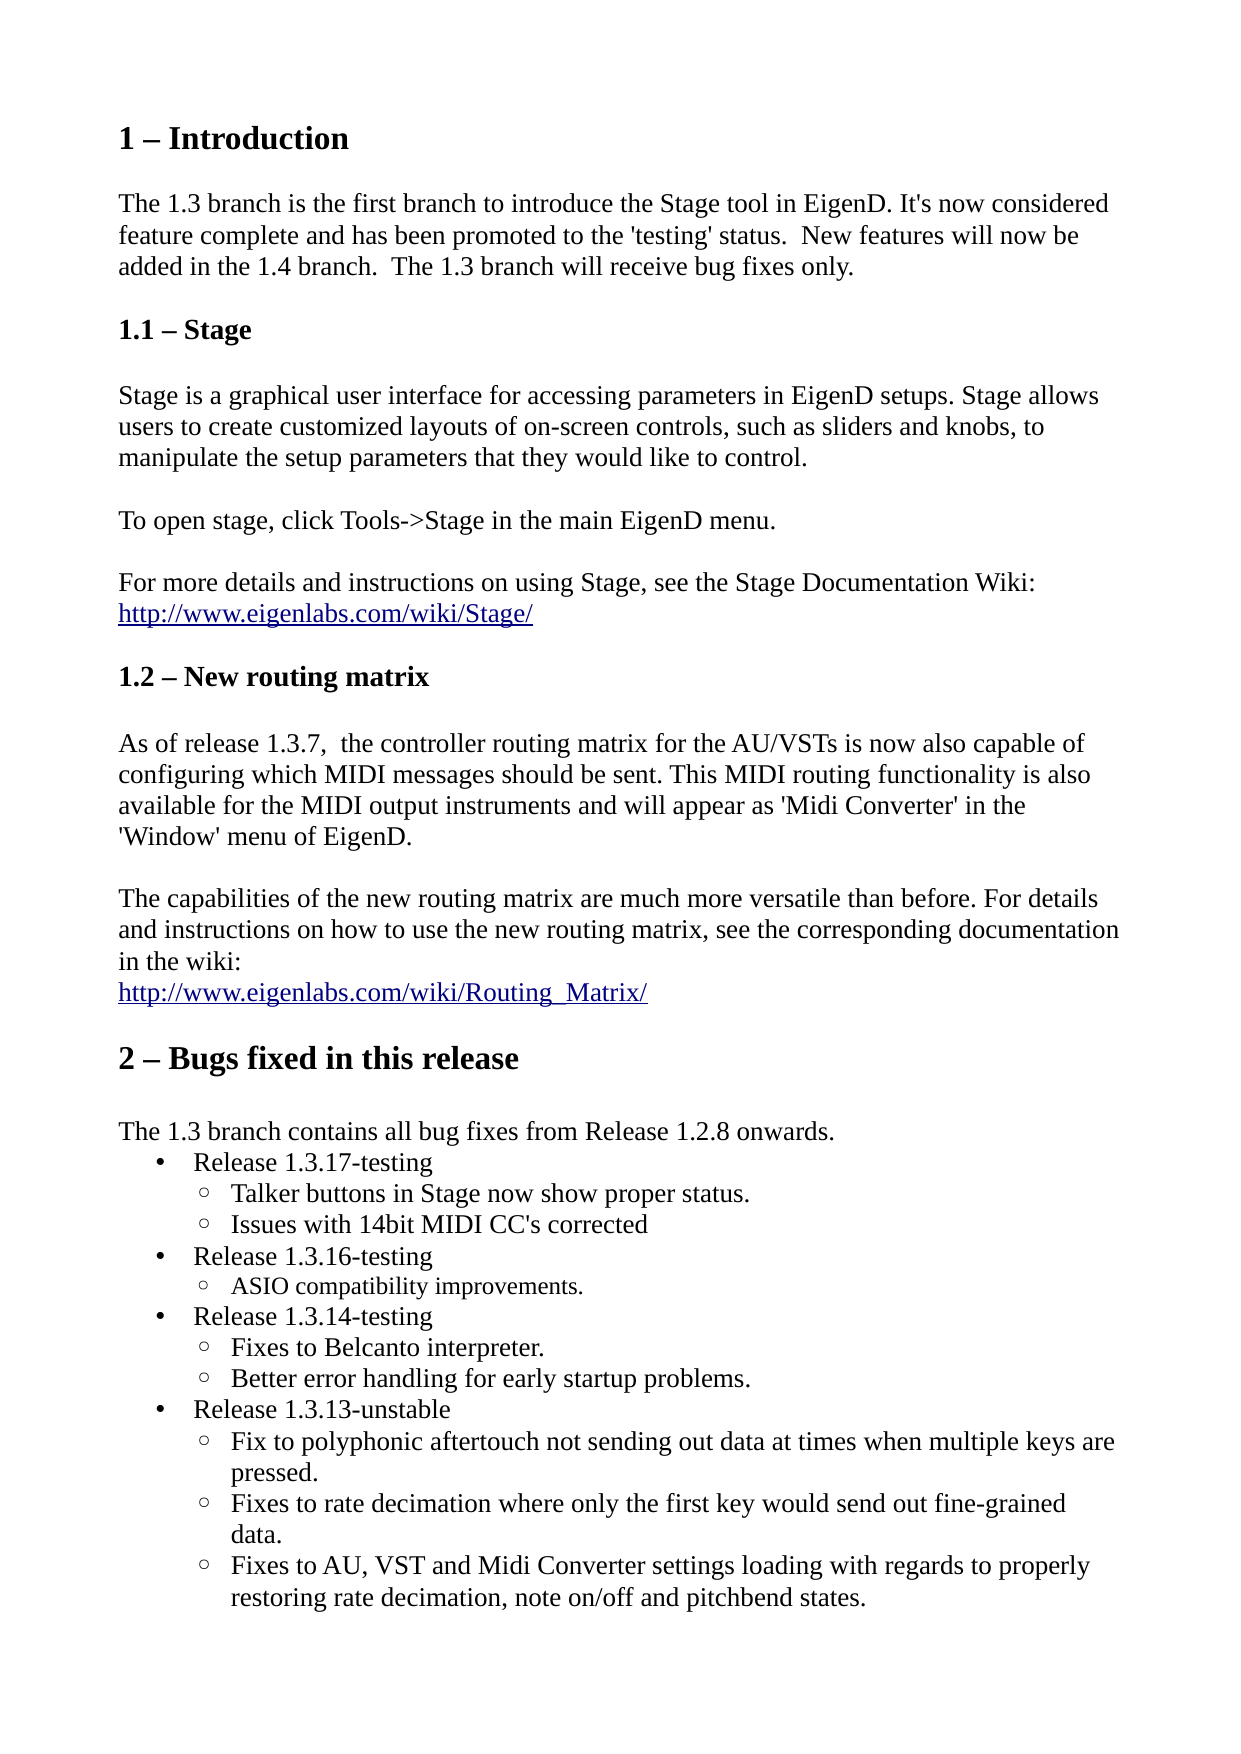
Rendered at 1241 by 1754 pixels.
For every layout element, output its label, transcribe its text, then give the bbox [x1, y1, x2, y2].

list Fixes to rate decimation where only the first key would send out fine-grained data. [193, 1487, 1122, 1549]
text To open stage, click Tools->Stage in the main EigenD menu. [118, 504, 1122, 535]
text 2 – Bugs fixed in this release [118, 1038, 1122, 1076]
list Talker buttons in Stage now show proper status. [193, 1177, 1122, 1208]
text Stage is a graphical user interface for accessing parameters in EigenD setups. Stage allows users to create customized layouts of on-screen controls, such as sliders and knobs, to manipulate the setup parameters that they would like to control. [118, 379, 1122, 473]
list Release 1.3.14-testing [156, 1300, 1122, 1331]
text 1.2 – New routing matrix [118, 659, 1122, 693]
list Fix to polyphonic aftertouch not sending out data at times when multiple keys are pressed. [193, 1425, 1122, 1487]
list Issues with 14bit MIDI CC's corrected [193, 1208, 1122, 1240]
list Fixes to AU, VST and Midi Converter settings loading with regards to properly restoring rate decimation, note on/off and pitchbend states. [193, 1549, 1122, 1612]
list ASIO compatibility improvements. [193, 1271, 1122, 1300]
text http://www.eigenlabs.com/wiki/Routing_Matrix/ [118, 976, 1122, 1007]
text As of release 1.3.7, the controller routing matrix for the AU/VSTs is now also capable of configuring which MIDI messages should be sent. This MIDI routing functionality is also available for the MIDI output instruments and will appear as 'Midi Converter' in the 'Window' menu of EigenD. [118, 727, 1122, 851]
list Fixes to Belcanto interpreter. [193, 1331, 1122, 1362]
text The 1.3 branch is the first branch to introduce the Stage tool in EigenD. It's now considered feature complete and has been promoted to the 'testing' status. New features will now be added in the 1.4 branch. The 1.3 branch will receive bug fixes only. [118, 188, 1122, 281]
list For more details and instructions on using Stage, see the Stage Documentation Wiki: http://www.eigenlabs.com/wiki/Stage/ [118, 566, 1122, 628]
text 1.1 – Stage [118, 312, 1122, 346]
list Better error handling for early startup problems. [193, 1362, 1122, 1393]
list Release 1.3.17-testing [156, 1146, 1122, 1177]
list Release 1.3.13-unstable [156, 1393, 1122, 1425]
text The 1.3 branch contains all bug fixes from Release 1.2.8 onwards. [118, 1115, 1122, 1146]
list Release 1.3.16-testing [156, 1240, 1122, 1271]
text The capabilities of the new routing matrix are much more versatile than before. For details and instructions on how to use the new routing matrix, see the corresponding documentation in the wiki: [118, 882, 1122, 976]
text 1 – Introduction [118, 118, 1122, 156]
